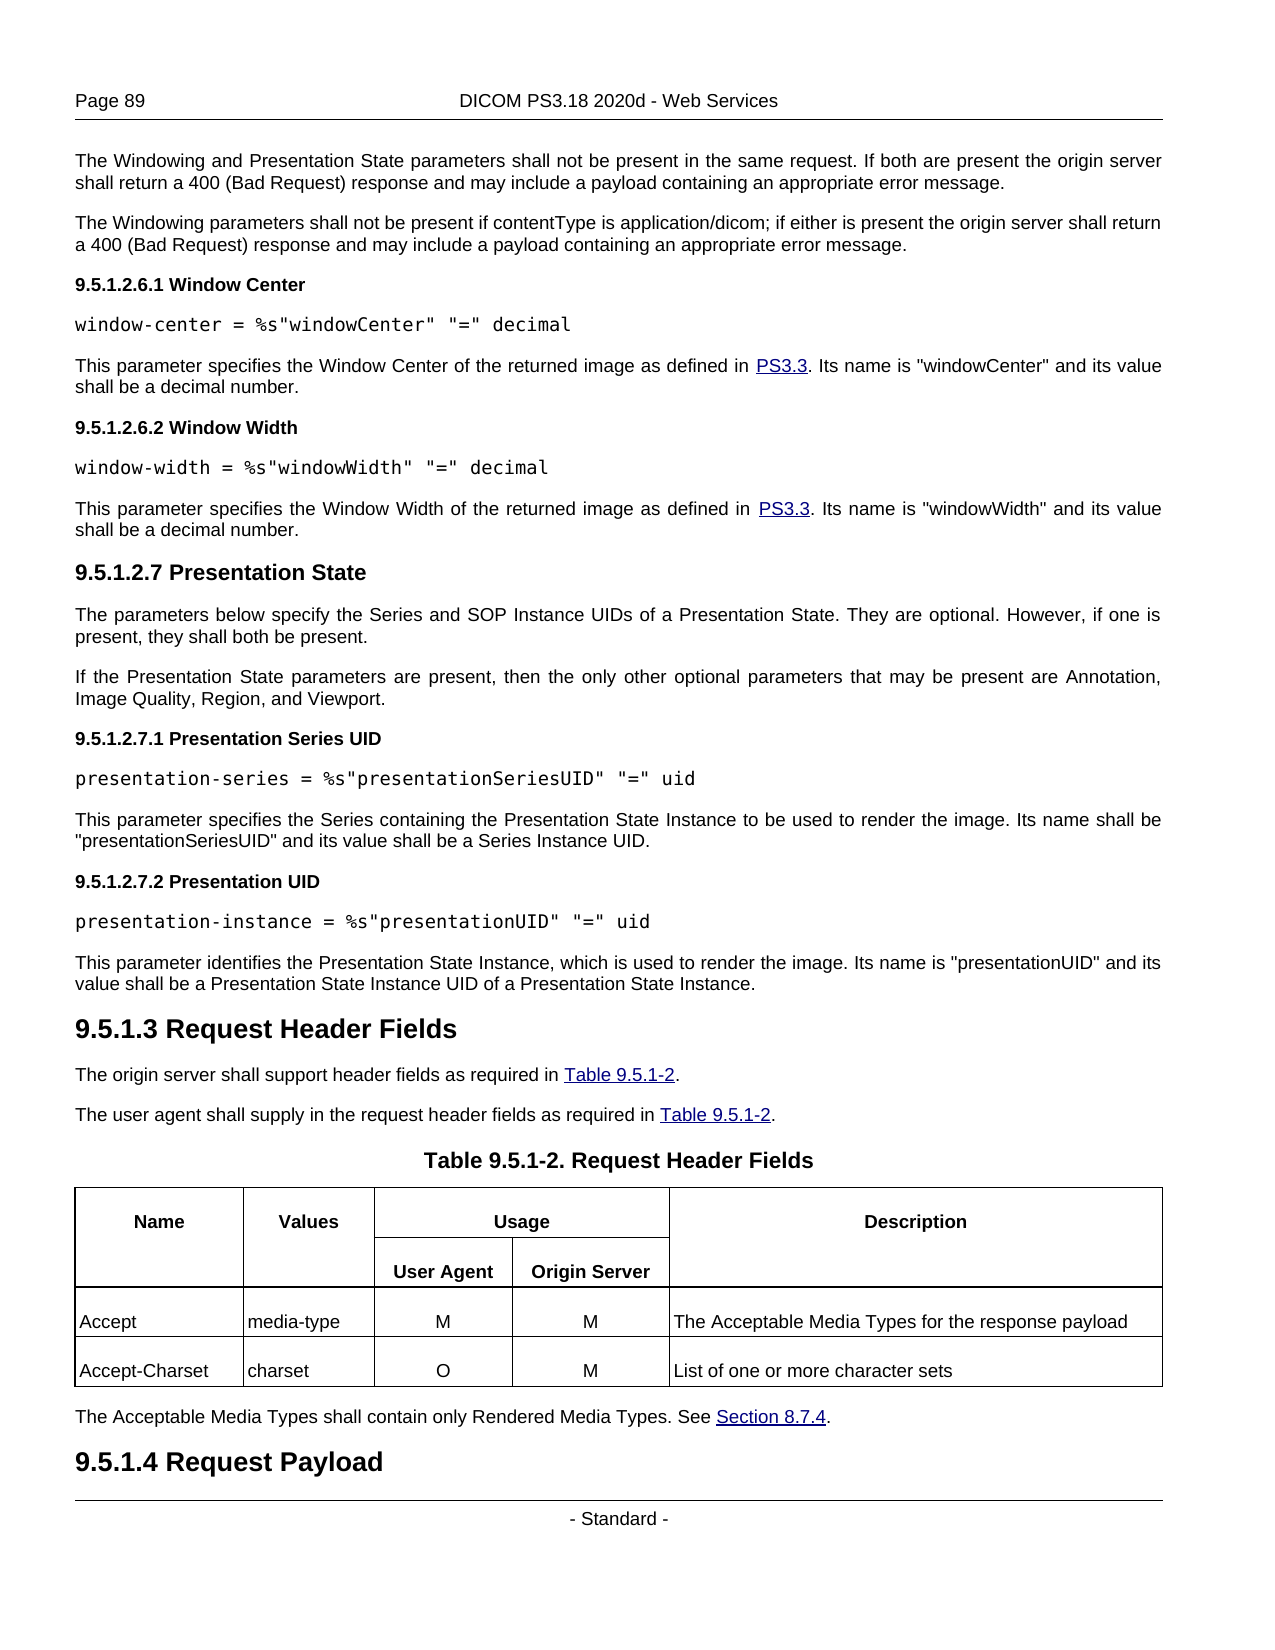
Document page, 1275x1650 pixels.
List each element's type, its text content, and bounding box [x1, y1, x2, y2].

table_cell Accept [76, 1288, 243, 1336]
table_cell O [375, 1337, 512, 1386]
text The user agent shall supply in the request header fields as required in Table 9.5.1-2. [75, 1104, 1162, 1125]
text This parameter specifies the Window Center of the returned image as defined in PS3.3. Its name is "windowCenter" and its value shall be a decimal number. [75, 355, 1162, 398]
table_cell charset [244, 1337, 374, 1386]
table_header Name [76, 1188, 243, 1286]
text 9.5.1.2.7.2 Presentation UID [75, 871, 1162, 892]
table_cell Accept-Charset [76, 1337, 243, 1386]
text The Acceptable Media Types shall contain only Rendered Media Types. See Section 8.7.4. [75, 1406, 1162, 1427]
text 9.5.1.2.6.2 Window Width [75, 417, 1162, 438]
text 9.5.1.2.7.1 Presentation Series UID [75, 728, 1162, 749]
table_header Description [670, 1188, 1162, 1286]
table_cell List of one or more character sets [670, 1337, 1162, 1386]
text The parameters below specify the Series and SOP Instance UIDs of a Presentation State. They are optional. However, if one is present, they shall both be present. [75, 604, 1162, 647]
text This parameter specifies the Window Width of the returned image as defined in PS3.3. Its name is "windowWidth" and its value shall be a decimal number. [75, 497, 1162, 541]
text 9.5.1.2.6.1 Window Center [75, 274, 1162, 295]
text The Windowing parameters shall not be present if contentType is application/dicom; if either is present the origin server shall return a 400 (Bad Request) response and may include a payload containing an appropriate error message. [75, 212, 1162, 255]
table_cell User Agent [375, 1238, 512, 1286]
table_cell Origin Server [513, 1238, 669, 1286]
text This parameter identifies the Presentation State Instance, which is used to render the image. Its name is "presentationUID" and its value shall be a Presentation State Instance UID of a Presentation State Instance. [75, 951, 1162, 994]
text 9.5.1.2.7 Presentation State [75, 559, 1162, 585]
text window-width = %s"windowWidth" "=" decimal [75, 457, 1162, 479]
table_header Usage [375, 1188, 669, 1237]
table_cell The Acceptable Media Types for the response payload [670, 1288, 1162, 1336]
text window-center = %s"windowCenter" "=" decimal [75, 314, 1162, 336]
text The Windowing and Presentation State parameters shall not be present in the same request. If both are present the origin server shall return a 400 (Bad Request) response and may include a payload containing an appropriate error message. [75, 150, 1162, 193]
text Table 9.5.1-2. Request Header Fields [75, 1148, 1162, 1173]
table_cell M [513, 1288, 669, 1336]
table_cell M [513, 1337, 669, 1386]
table_cell media-type [244, 1288, 374, 1336]
text This parameter specifies the Series containing the Presentation State Instance to be used to render the image. Its name shall be "presentationSeriesUID" and its value shall be a Series Instance UID. [75, 809, 1162, 852]
table_cell M [375, 1288, 512, 1336]
text presentation-series = %s"presentationSeriesUID" "=" uid [75, 768, 1162, 790]
text The origin server shall support header fields as required in Table 9.5.1-2. [75, 1063, 1162, 1085]
text 9.5.1.4 Request Payload [75, 1446, 1162, 1477]
text If the Presentation State parameters are present, then the only other optional parameters that may be present are Annotation, Image Quality, Region, and Viewport. [75, 666, 1162, 709]
text 9.5.1.3 Request Header Fields [75, 1013, 1162, 1044]
text presentation-instance = %s"presentationUID" "=" uid [75, 911, 1162, 933]
table_header Values [244, 1188, 374, 1286]
